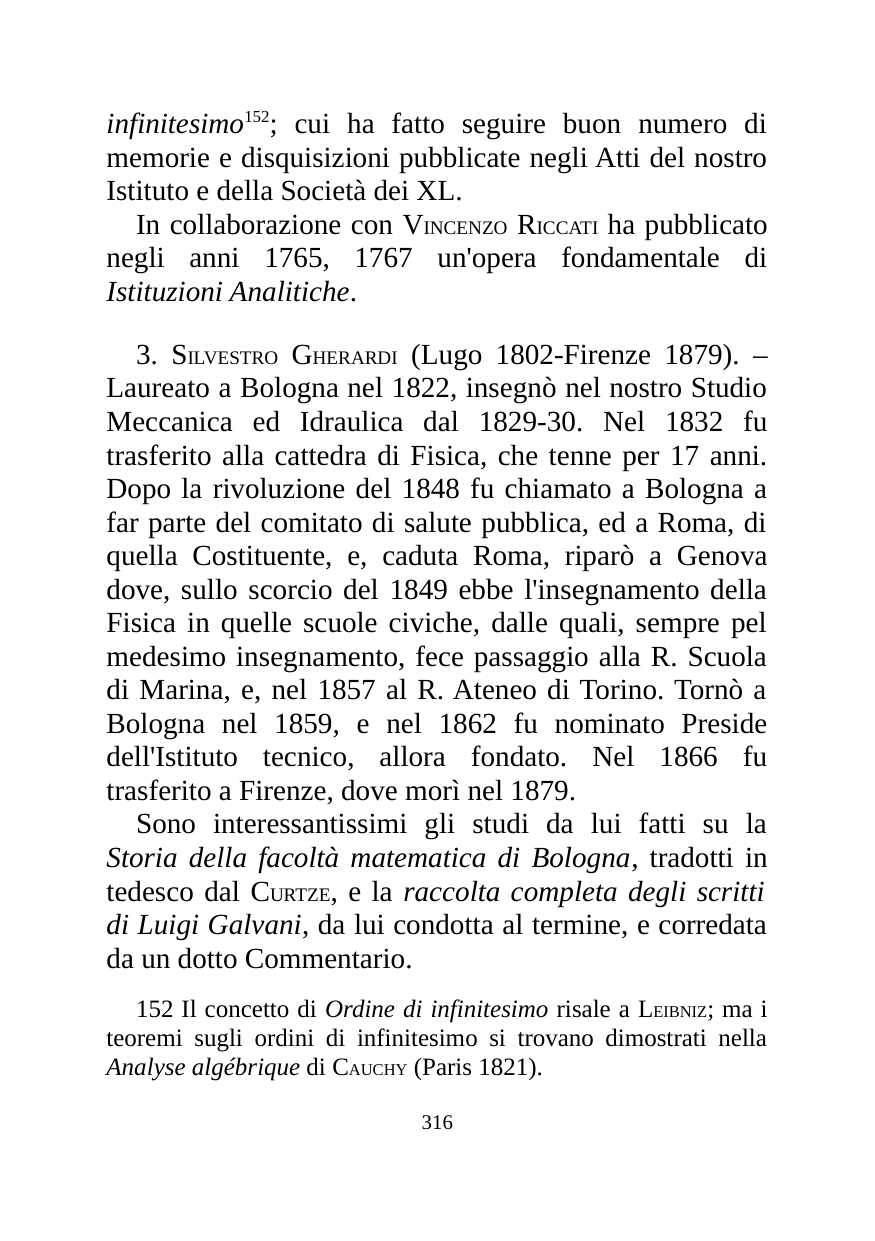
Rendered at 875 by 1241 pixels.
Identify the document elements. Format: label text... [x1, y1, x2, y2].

text Il concetto di Ordine di infinitesimo risale a Leibniz; ma i teoremi sugli ordini di infinitesimo si trovano dimostrati nella Analyse algébrique di Cauchy (Paris 1821). [106, 994, 768, 1080]
text infinitesimo; cui ha fatto seguire buon numero di memorie e disquisizioni pubblicate negli Atti del nostro Istituto e della Società dei XL. [106, 106, 768, 207]
text 3. Silvestro Gherardi (Lugo 1802-Firenze 1879). – Laureato a Bologna nel 1822, insegnò nel nostro Studio Meccanica ed Idraulica dal 1829-30. Nel 1832 fu trasferito alla cattedra di Fisica, che tenne per 17 anni. Dopo la rivoluzione del 1848 fu chiamato a Bologna a far parte del comitato di salute pubblica, ed a Roma, di quella Costituente, e, caduta Roma, riparò a Genova dove, sullo scorcio del 1849 ebbe l'insegnamento della Fisica in quelle scuole civiche, dalle quali, sempre pel medesimo insegnamento, fece passaggio alla R. Scuola di Marina, e, nel 1857 al R. Ateneo di Torino. Tornò a Bologna nel 1859, e nel 1862 fu nominato Preside dell'Istituto tecnico, allora fondato. Nel 1866 fu trasferito a Firenze, dove morì nel 1879. [106, 337, 768, 807]
text In collaborazione con Vincenzo Riccati ha pubblicato negli anni 1765, 1767 un'opera fondamentale di Istituzioni Analitiche. [106, 207, 768, 307]
text Sono interessantissimi gli studi da lui fatti su la Storia della facoltà matematica di Bologna, tradotti in tedesco dal Curtze, e la raccolta completa degli scritti di Luigi Galvani, da lui condotta al termine, e corredata da un dotto Commentario. [106, 807, 768, 974]
